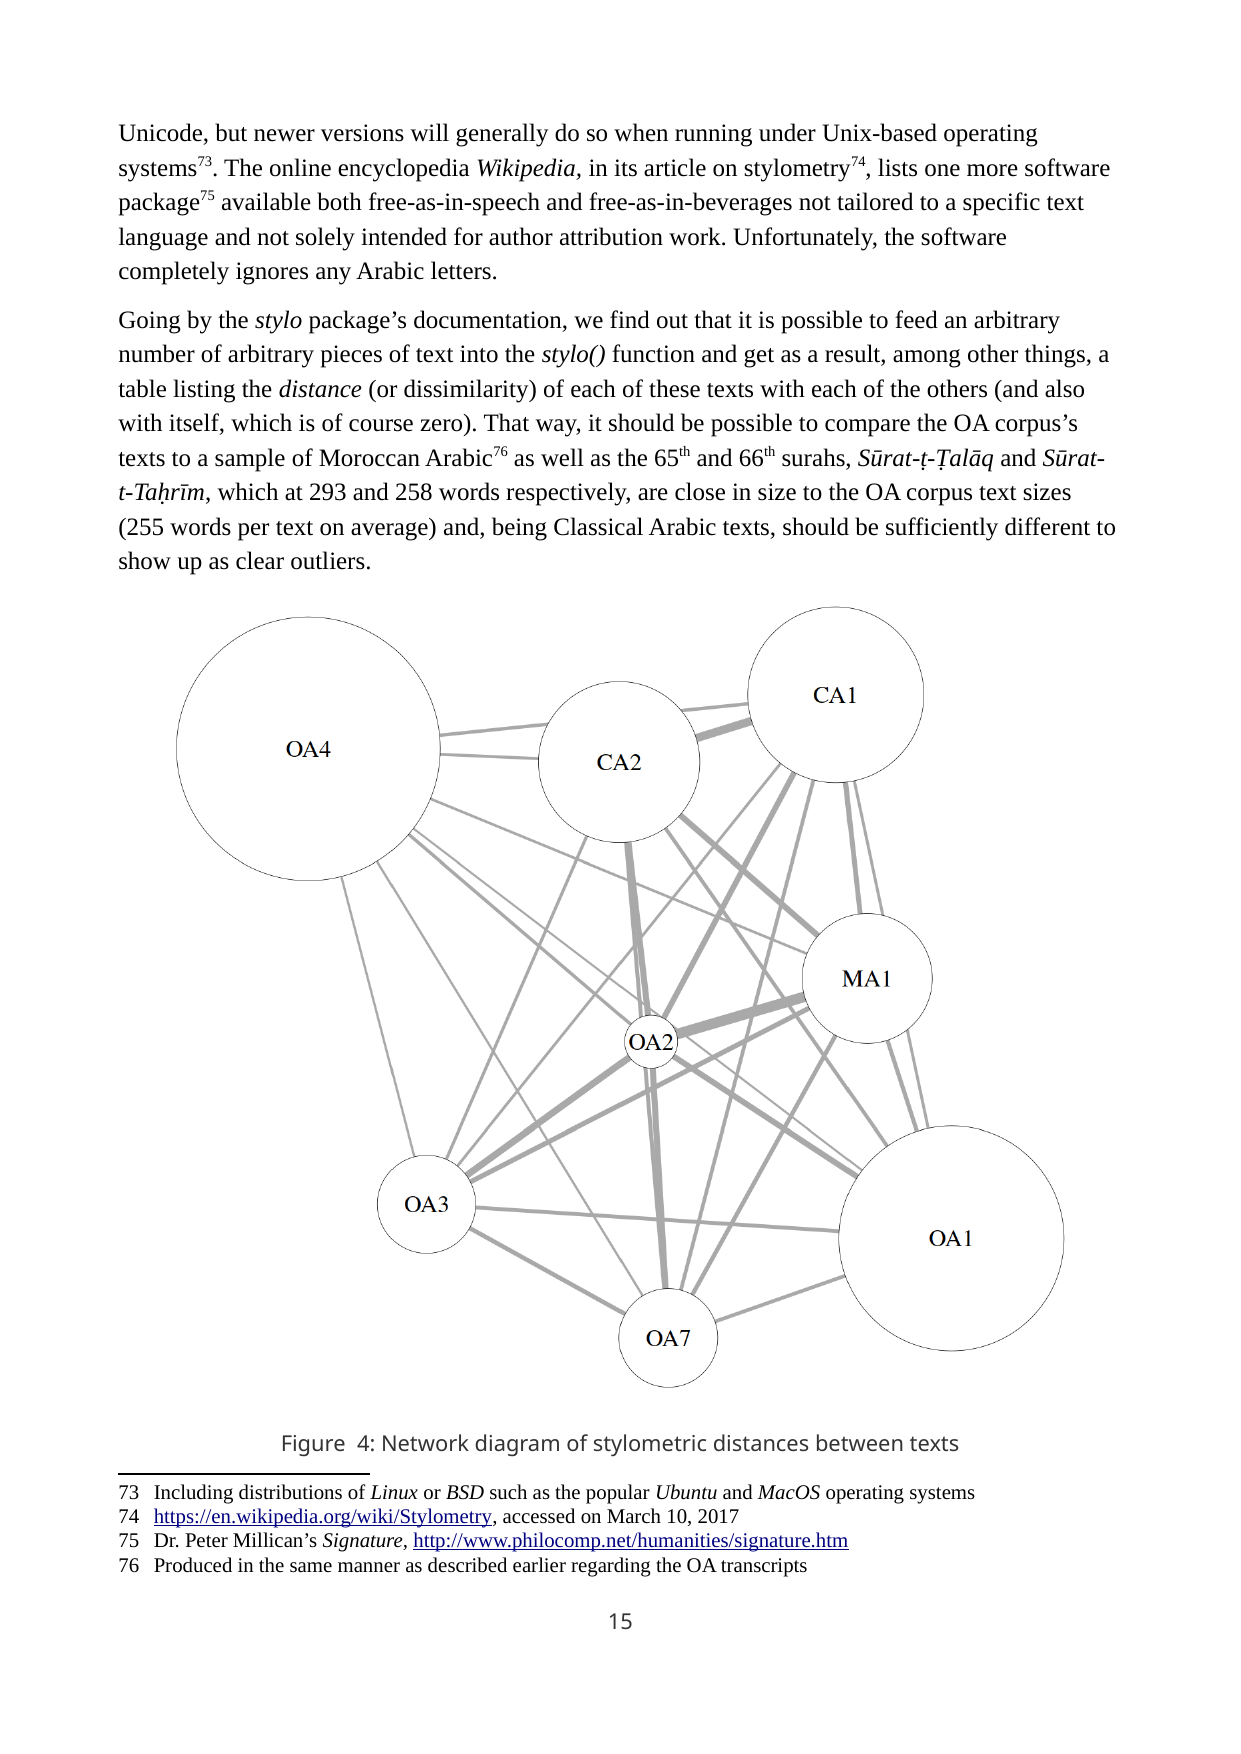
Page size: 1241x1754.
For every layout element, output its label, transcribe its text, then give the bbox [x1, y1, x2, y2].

text https://en.wikipedia.org/wiki/Stylometry, accessed on March 10, 2017 [118, 1504, 1122, 1528]
text Produced in the same manner as described earlier regarding the OA transcripts [118, 1552, 1122, 1577]
text Dr. Peter Millican’s Signature, http://www.philocomp.net/humanities/signature.htm [118, 1528, 1122, 1552]
picture [164, 595, 1076, 1398]
text Figure 4: Network diagram of stylometric distances between texts [259, 1398, 981, 1458]
text Unicode, but newer versions will generally do so when running under Unix-based operating systems. The online encyclopedia Wikipedia, in its article on stylometry, lists one more software package available both free-as-in-speech and free-as-in-beverages not tailored to a specific text language and not solely intended for author attribution work. Unfortunately, the software completely ignores any Arabic letters. [118, 118, 1122, 285]
text Including distributions of Linux or BSD such as the popular Ubuntu and MacOS operating systems [118, 1480, 1122, 1504]
text Going by the stylo package’s documentation, we find out that it is possible to feed an arbitrary number of arbitrary pieces of text into the stylo() function and get as a result, among other things, a table listing the distance (or dissimilarity) of each of these texts with each of the others (and also with itself, which is of course zero). That way, it should be possible to compare the OA corpus’s texts to a sample of Moroccan Arabic as well as the 65th and 66th surahs, Sūrat-ṭ-Ṭalāq and Sūrat-t-Taḥrīm, which at 293 and 258 words respectively, are close in size to the OA corpus text sizes (255 words per text on average) and, being Classical Arabic texts, should be sufficiently different to show up as clear outliers. [118, 305, 1122, 575]
